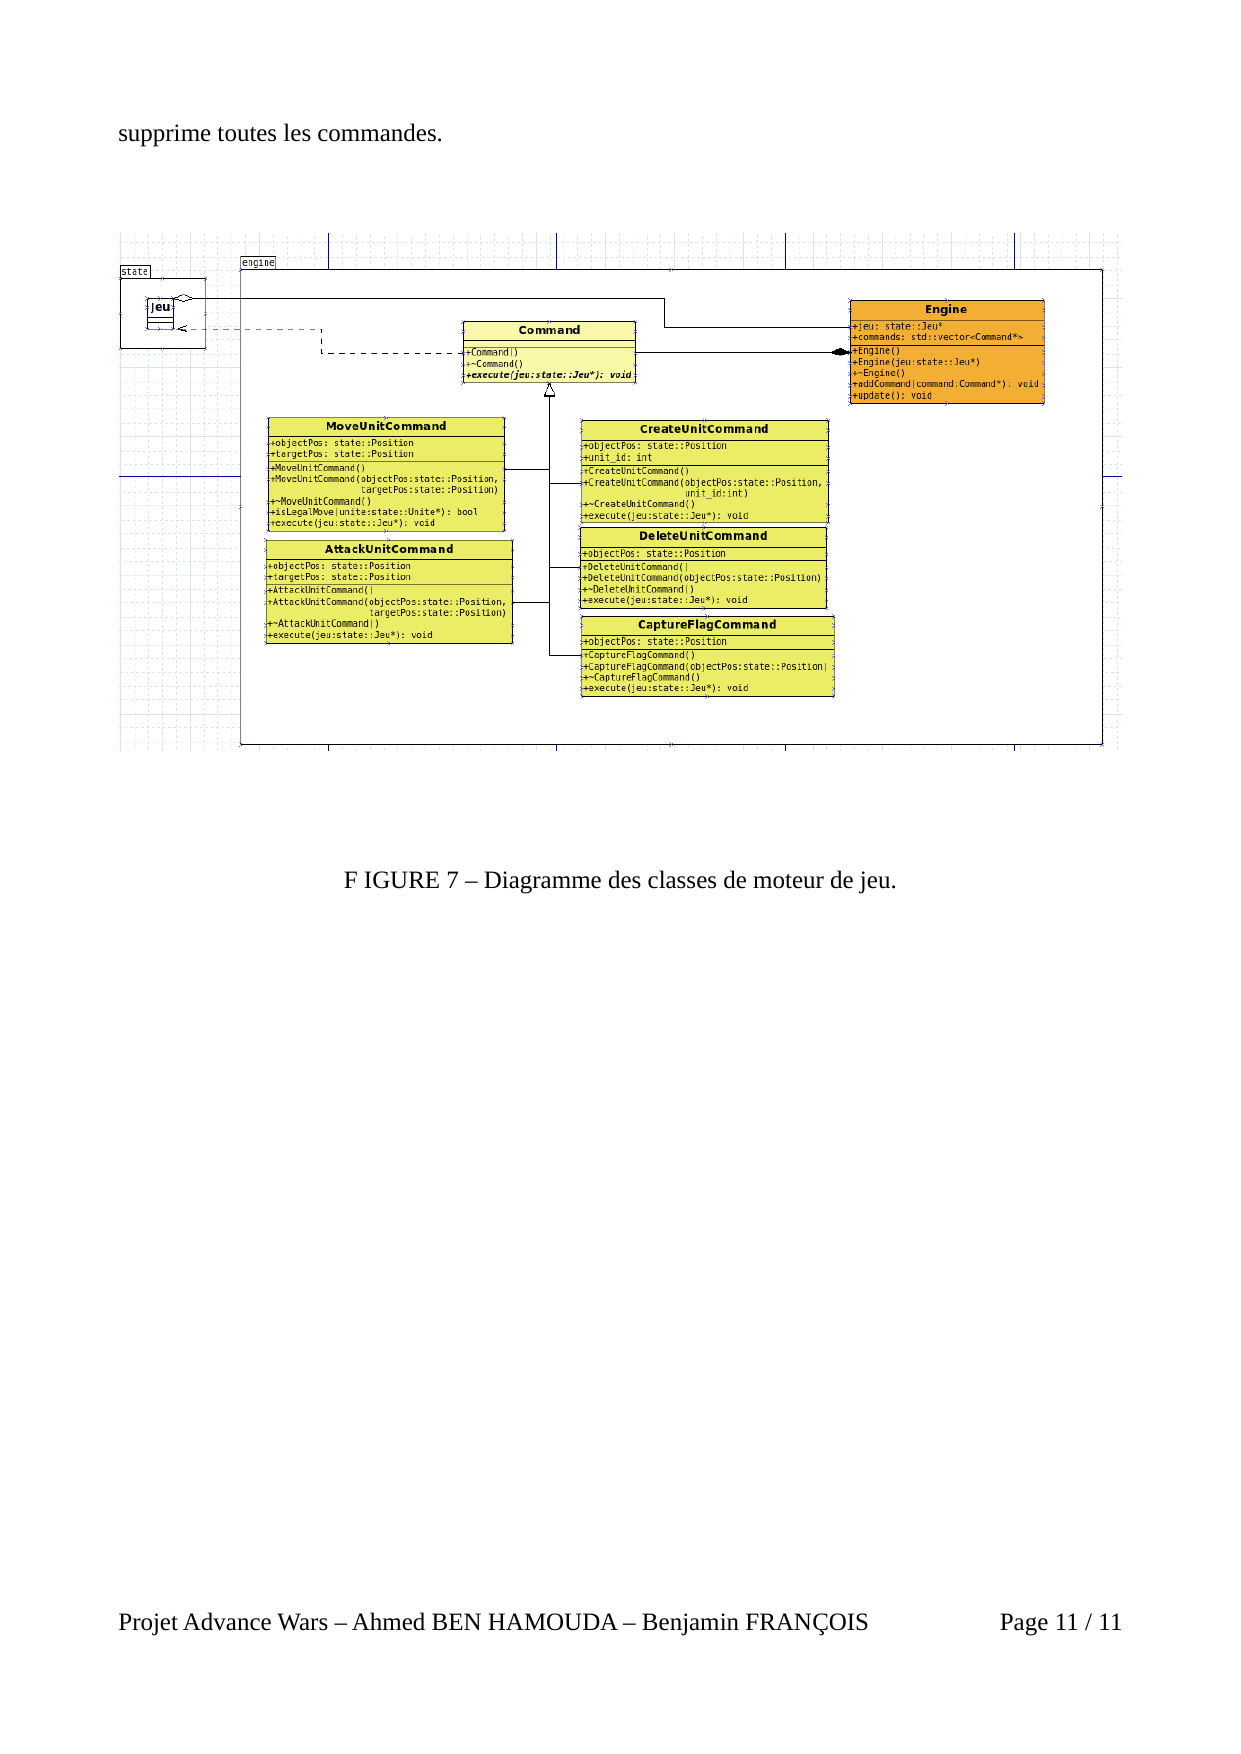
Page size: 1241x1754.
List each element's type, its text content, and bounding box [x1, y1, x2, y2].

picture [118, 233, 1123, 751]
text supprime toutes les commandes. [118, 118, 1122, 147]
text F IGURE 7 – Diagramme des classes de moteur de jeu. [118, 865, 1122, 894]
